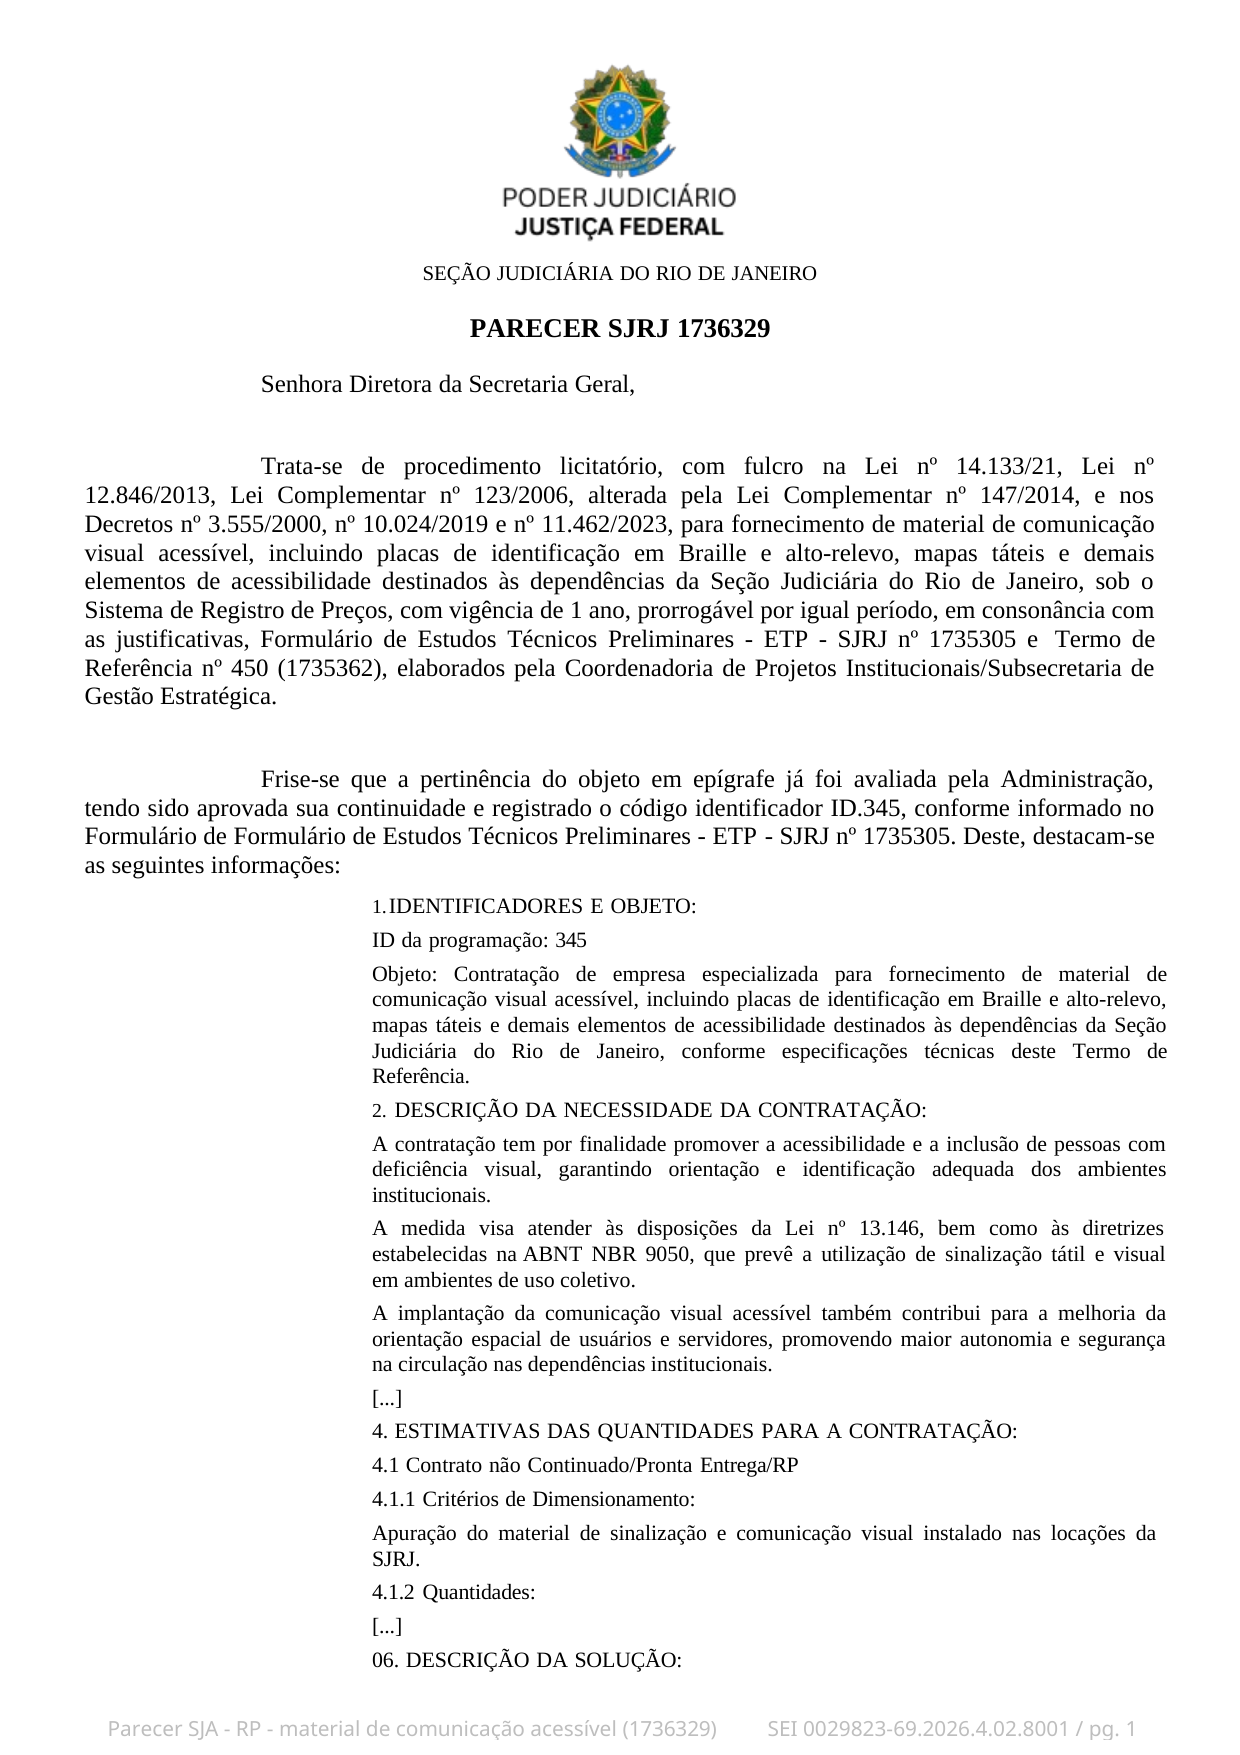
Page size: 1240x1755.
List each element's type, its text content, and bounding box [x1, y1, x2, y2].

list Quantidades: [372, 1579, 1225, 1604]
text A implantação da comunicação visual acessível também contribui para a melhoria da orientação espacial de usuários e servidores, promovendo maior autonomia e segurança na circulação nas dependências institucionais. [372, 1300, 1167, 1377]
list Critérios de Dimensionamento: [372, 1486, 1225, 1511]
text Senhora Diretora da Secretaria Geral, [261, 369, 1225, 398]
text Apuração do material de sinalização e comunicação visual instalado nas locações da SJRJ. [372, 1520, 1170, 1571]
text [...] [372, 1613, 1225, 1638]
list DESCRIÇÃO DA SOLUÇÃO: [372, 1647, 1225, 1672]
list ESTIMATIVAS DAS QUANTIDADES PARA A CONTRATAÇÃO: [372, 1418, 1225, 1444]
text SEÇÃO JUDICIÁRIA DO RIO DE JANEIRO [16, 261, 1223, 285]
text A medida visa atender às disposições da Lei nº 13.146, bem como às diretrizes estabelecidas na ABNT NBR 9050, que prevê a utilização de sinalização tátil e visual em ambientes de uso coletivo. [372, 1215, 1166, 1292]
text Objeto: Contratação de empresa especializada para fornecimento de material de comunicação visual acessível, incluindo placas de identificação em Braille e alto-relevo, mapas táteis e demais elementos de acessibilidade destinados às dependências da Seção Judiciária do Rio de Janeiro, conforme especificações técnicas deste Termo de Referência. [372, 961, 1168, 1088]
subtitle PARECER SJRJ 1736329 [15, 312, 1225, 343]
list Contrato não Continuado/Pronta Entrega/RP [372, 1452, 1225, 1478]
text Trata-se de procedimento licitatório, com fulcro na Lei nº 14.133/21, Lei nº 12.846/2013, Lei Complementar nº 123/2006, alterada pela Lei Complementar nº 147/2014, e nos Decretos nº 3.555/2000, nº 10.024/2019 e nº 11.462/2023, para fornecimento de material de comunicação visual acessível, incluindo placas de identificação em Braille e alto-relevo, mapas táteis e demais elementos de acessibilidade destinados às dependências da Seção Judiciária do Rio de Janeiro, sob o Sistema de Registro de Preços, com vigência de 1 ano, prorrogável por igual período, em consonância com as justificativas, Formulário de Estudos Técnicos Preliminares - ETP - SJRJ nº 1735305 e Termo de Referência nº 450 (1735362), elaborados pela Coordenadoria de Projetos Institucionais/Subsecretaria de Gestão Estratégica. [84, 451, 1156, 710]
text [...] [372, 1385, 1225, 1410]
text A contratação tem por finalidade promover a acessibilidade e a inclusão de pessoas com deficiência visual, garantindo orientação e identificação adequada dos ambientes institucionais. [372, 1131, 1167, 1207]
list DESCRIÇÃO DA NECESSIDADE DA CONTRATAÇÃO: [372, 1097, 1225, 1122]
text ID da programação: 345 [372, 927, 1225, 952]
list IDENTIFICADORES E OBJETO: [372, 893, 1225, 918]
text Frise-se que a pertinência do objeto em epígrafe já foi avaliada pela Administração, tendo sido aprovada sua continuidade e registrado o código identificador ID.345, conforme informado no Formulário de Formulário de Estudos Técnicos Preliminares - ETP - SJRJ nº 1735305. Deste, destacam-se as seguintes informações: [84, 764, 1155, 879]
